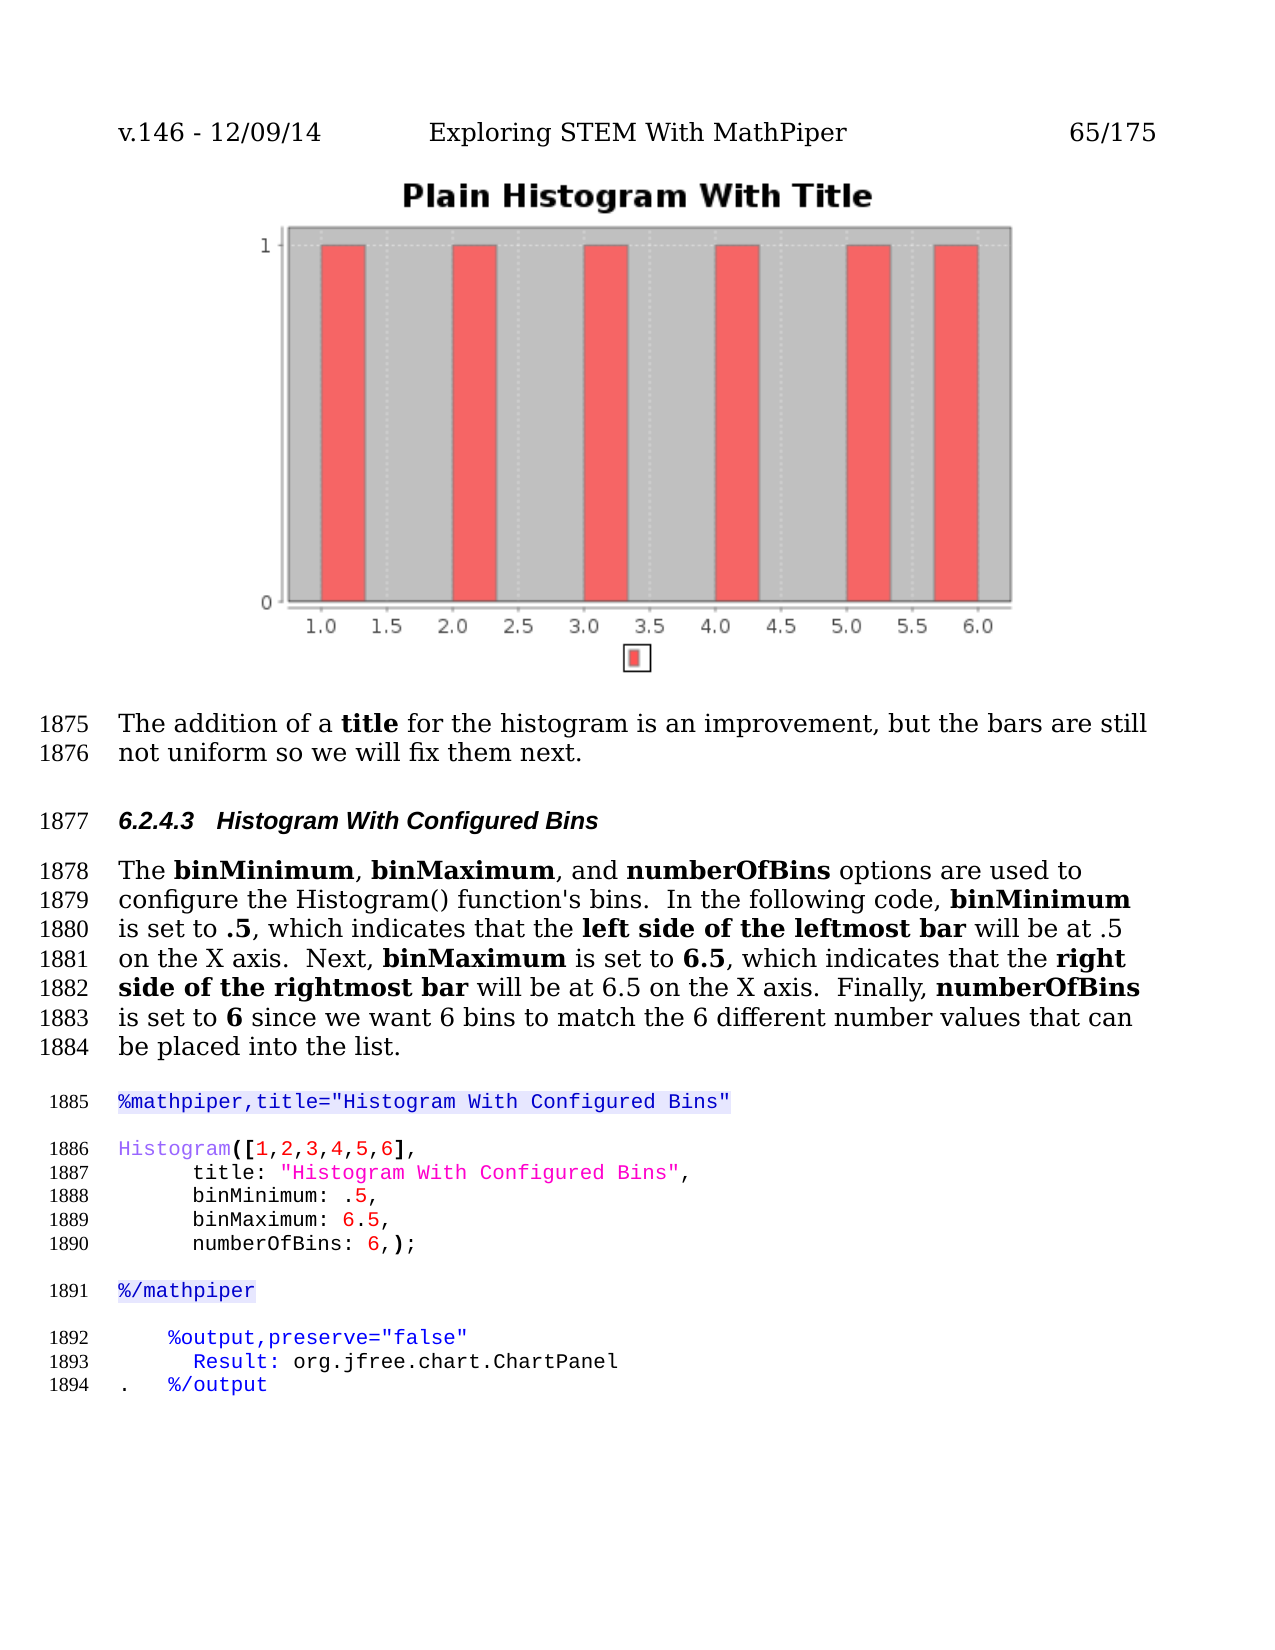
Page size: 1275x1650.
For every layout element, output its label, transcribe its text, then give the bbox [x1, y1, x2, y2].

text binMaximum: 6.5, [118, 1209, 1157, 1233]
text numberOfBins: 6,); [118, 1233, 1157, 1256]
subtitle Histogram With Configured Bins [118, 806, 1157, 835]
text The addition of a title for the histogram is an improvement, but the bars are still not uniform so we will fix them next. [118, 708, 1157, 767]
text title: "Histogram With Configured Bins", [118, 1162, 1157, 1185]
text %mathpiper,title="Histogram With Configured Bins" [118, 1091, 1157, 1114]
text binMinimum: .5, [118, 1185, 1157, 1209]
text Histogram([1,2,3,4,5,6], [118, 1138, 1157, 1162]
picture [245, 176, 1030, 674]
text %/mathpiper [118, 1280, 1157, 1303]
text The binMinimum, binMaximum, and numberOfBins options are used to configure the Histogram() function's bins. In the following code, binMinimum is set to .5, which indicates that the left side of the leftmost bar will be at .5 on the X axis. Next, binMaximum is set to 6.5, which indicates that the right side of the rightmost bar will be at 6.5 on the X axis. Finally, numberOfBins is set to 6 since we want 6 bins to match the 6 different number values that can be placed into the list. [118, 856, 1157, 1061]
text . %/output [118, 1374, 1157, 1398]
text Result: org.jfree.chart.ChartPanel [118, 1351, 1157, 1374]
text %output,preserve="false" [118, 1327, 1157, 1351]
